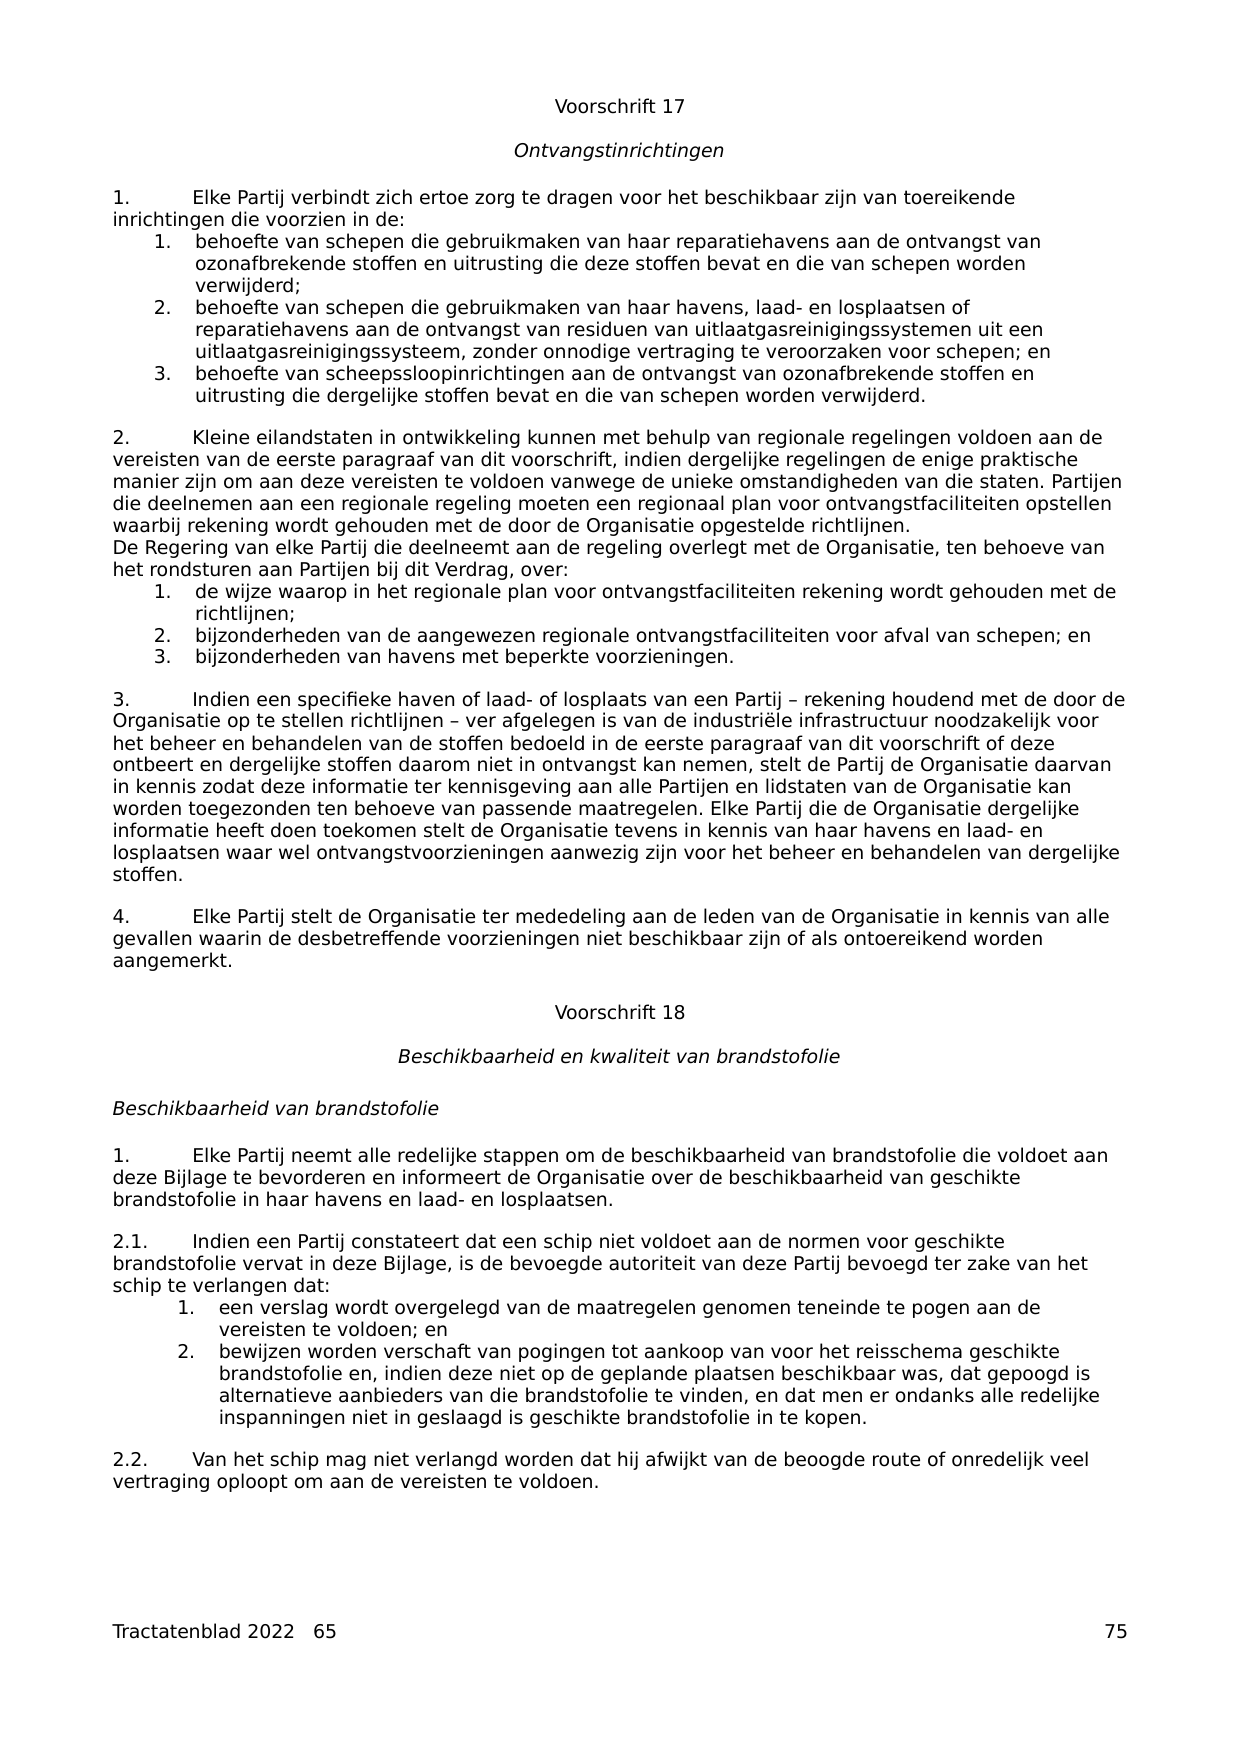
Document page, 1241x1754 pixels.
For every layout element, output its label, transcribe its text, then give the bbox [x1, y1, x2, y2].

text 2.1. Indien een Partij constateert dat een schip niet voldoet aan de normen voor geschikte brandstofolie vervat in deze Bijlage, is de bevoegde autoriteit van deze Partij bevoegd ter zake van het schip te verlangen dat: [112, 1231, 1128, 1297]
text 1. Elke Partij verbindt zich ertoe zorg te dragen voor het beschikbaar zijn van toereikende inrichtingen die voorzien in de: [112, 187, 1128, 231]
text 3. Indien een specifieke haven of laad- of losplaats van een Partij – rekening houdend met de door de Organisatie op te stellen richtlijnen – ver afgelegen is van de industriële infrastructuur noodzakelijk voor het beheer en behandelen van de stoffen bedoeld in de eerste paragraaf van dit voorschrift of deze ontbeert en dergelijke stoffen daarom niet in ontvangst kan nemen, stelt de Partij de Organisatie daarvan in kennis zodat deze informatie ter kennisgeving aan alle Partijen en lidstaten van de Organisatie kan worden toegezonden ten behoeve van passende maatregelen. Elke Partij die de Organisatie dergelijke informatie heeft doen toekomen stelt de Organisatie tevens in kennis van haar havens en laad- en losplaatsen waar wel ontvangstvoorzieningen aanwezig zijn voor het beheer en behandelen van dergelijke stoffen. [112, 688, 1128, 886]
subtitle Voorschrift 17 Ontvangstinrichtingen [112, 96, 1128, 162]
text 4. Elke Partij stelt de Organisatie ter mededeling aan de leden van de Organisatie in kennis van alle gevallen waarin de desbetreffende voorzieningen niet beschikbaar zijn of als ontoereikend worden aangemerkt. [112, 906, 1128, 972]
text 3. bijzonderheden van havens met beperkte voorzieningen. [153, 646, 1128, 668]
text 2. Kleine eilandstaten in ontwikkeling kunnen met behulp van regionale regelingen voldoen aan de vereisten van de eerste paragraaf van dit voorschrift, indien dergelijke regelingen de enige praktische manier zijn om aan deze vereisten te voldoen vanwege de unieke omstandigheden van die staten. Partijen die deelnemen aan een regionale regeling moeten een regionaal plan voor ontvangstfaciliteiten opstellen waarbij rekening wordt gehouden met de door de Organisatie opgestelde richtlijnen. [112, 427, 1128, 537]
text 2. behoefte van schepen die gebruikmaken van haar havens, laad- en losplaatsen of reparatiehavens aan de ontvangst van residuen van uitlaatgasreinigingssystemen uit een uitlaatgasreinigingssysteem, zonder onnodige vertraging te veroorzaken voor schepen; en [153, 297, 1128, 363]
text 3. behoefte van scheepssloopinrichtingen aan de ontvangst van ozonafbrekende stoffen en uitrusting die dergelijke stoffen bevat en die van schepen worden verwijderd. [153, 363, 1128, 407]
text 1. Elke Partij neemt alle redelijke stappen om de beschikbaarheid van brandstofolie die voldoet aan deze Bijlage te bevorderen en informeert de Organisatie over de beschikbaarheid van geschikte brandstofolie in haar havens en laad- en losplaatsen. [112, 1145, 1128, 1211]
text 1. de wijze waarop in het regionale plan voor ontvangstfaciliteiten rekening wordt gehouden met de richtlijnen; [153, 581, 1128, 624]
text 2.2. Van het schip mag niet verlangd worden dat hij afwijkt van de beoogde route of onredelijk veel vertraging oploopt om aan de vereisten te voldoen. [112, 1449, 1128, 1493]
text 2. bewijzen worden verschaft van pogingen tot aankoop van voor het reisschema geschikte brandstofolie en, indien deze niet op de geplande plaatsen beschikbaar was, dat gepoogd is alternatieve aanbieders van die brandstofolie te vinden, en dat men er ondanks alle redelijke inspanningen niet in geslaagd is geschikte brandstofolie in te kopen. [177, 1341, 1128, 1429]
text De Regering van elke Partij die deelneemt aan de regeling overlegt met de Organisatie, ten behoeve van het rondsturen aan Partijen bij dit Verdrag, over: [112, 537, 1128, 581]
text 2. bijzonderheden van de aangewezen regionale ontvangstfaciliteiten voor afval van schepen; en [153, 624, 1128, 646]
text 1. een verslag wordt overgelegd van de maatregelen genomen teneinde te pogen aan de vereisten te voldoen; en [177, 1297, 1128, 1341]
subtitle Voorschrift 18 Beschikbaarheid en kwaliteit van brandstofolie [112, 1002, 1128, 1068]
subtitle Beschikbaarheid van brandstofolie [112, 1098, 1128, 1120]
text 1. behoefte van schepen die gebruikmaken van haar reparatiehavens aan de ontvangst van ozonafbrekende stoffen en uitrusting die deze stoffen bevat en die van schepen worden verwijderd; [153, 231, 1128, 297]
